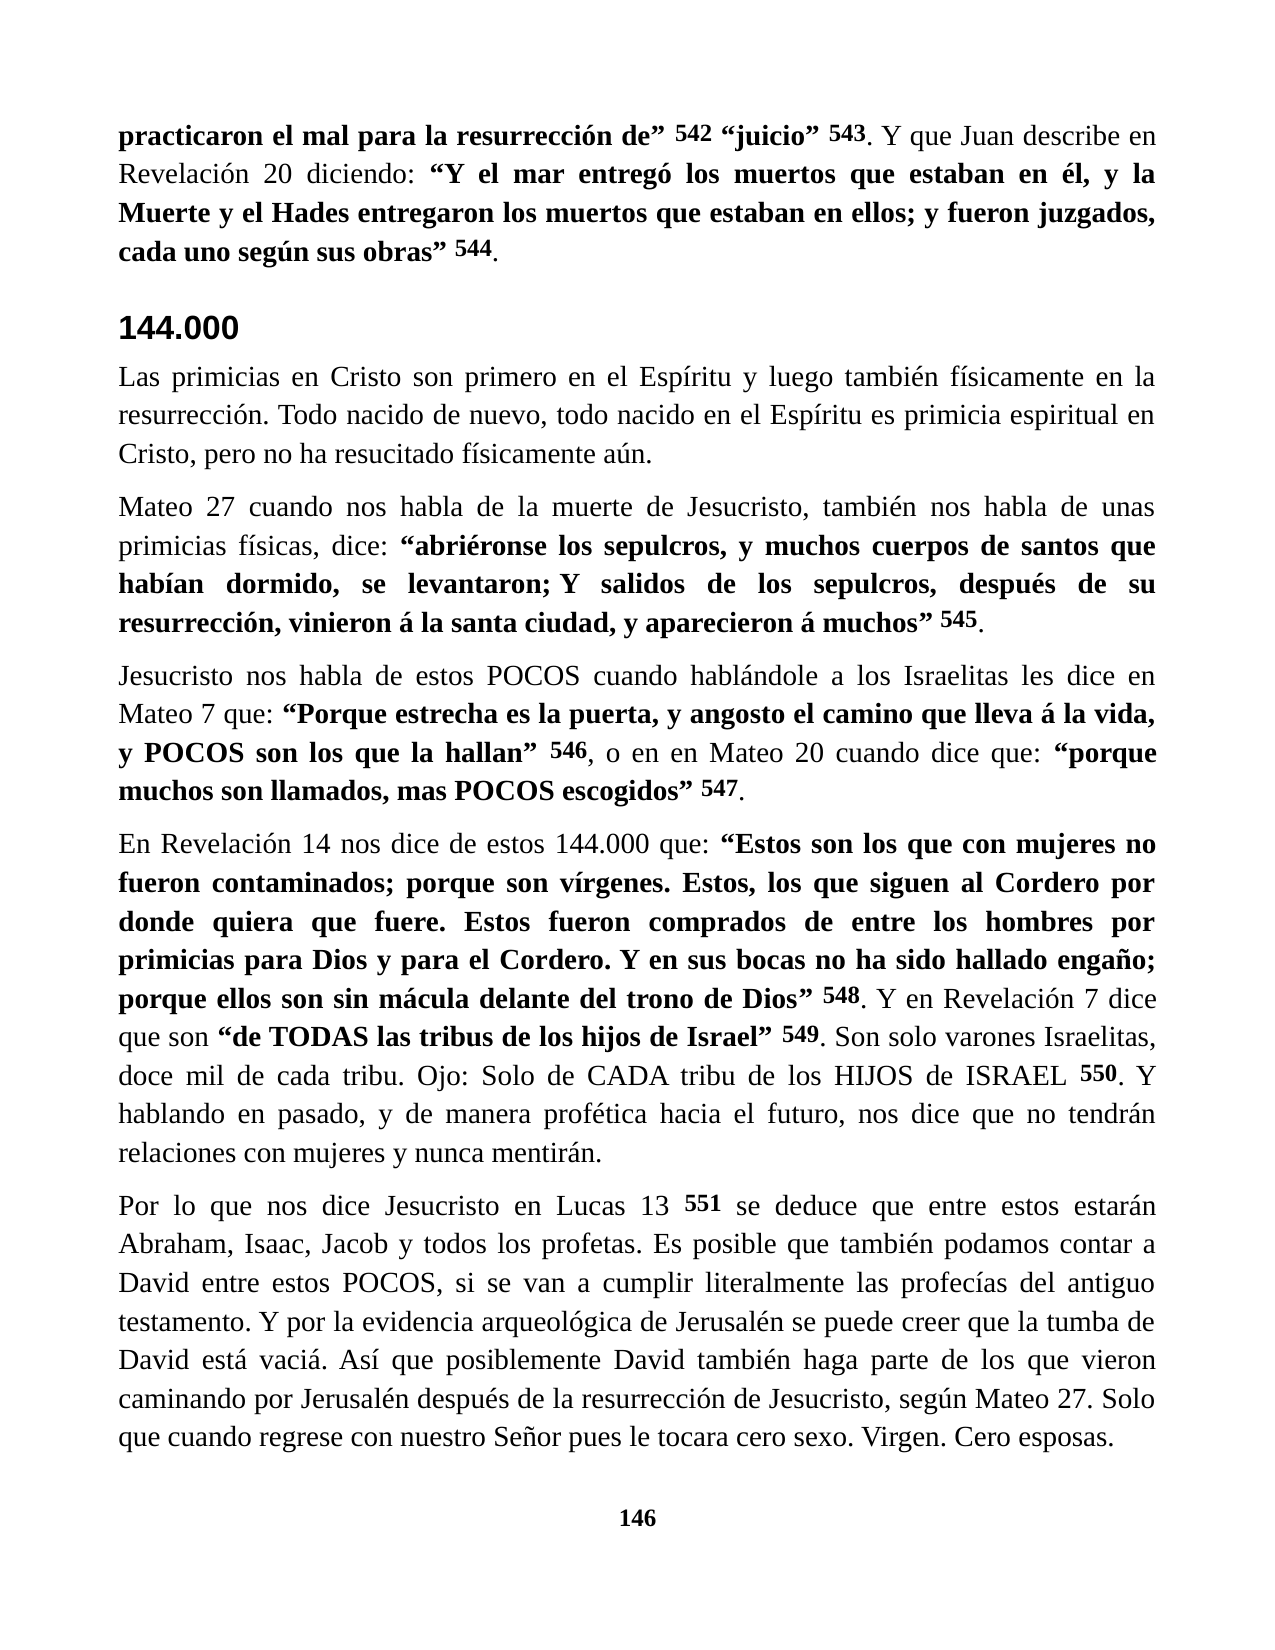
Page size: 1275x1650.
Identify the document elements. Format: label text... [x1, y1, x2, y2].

subtitle 144.000 [118, 308, 1157, 346]
text En Revelación 14 nos dice de estos 144.000 que: “Estos son los que con mujeres no fueron contaminados; porque son vírgenes. Estos, los que siguen al Cordero por donde quiera que fuere. Estos fueron comprados de entre los hombres por primicias para Dios y para el Cordero. Y en sus bocas no ha sido hallado engaño; porque ellos son sin mácula delante del trono de Dios” . Y en Revelación 7 dice que son “de TODAS las tribus de los hijos de Israel” . Son solo varones Israelitas, doce mil de cada tribu. Ojo: Solo de CADA tribu de los HIJOS de ISRAEL . Y hablando en pasado, y de manera profética hacia el futuro, nos dice que no tendrán relaciones con mujeres y nunca mentirán. [118, 827, 1157, 1168]
text Las primicias en Cristo son primero en el Espíritu y luego también físicamente en la resurrección. Todo nacido de nuevo, todo nacido en el Espíritu es primicia espiritual en Cristo, pero no ha resucitado físicamente aún. [118, 359, 1157, 469]
text Por lo que nos dice Jesucristo en Lucas 13 se deduce que entre estos estarán Abraham, Isaac, Jacob y todos los profetas. Es posible que también podamos contar a David entre estos POCOS, si se van a cumplir literalmente las profecías del antiguo testamento. Y por la evidencia arqueológica de Jerusalén se puede creer que la tumba de David está vaciá. Así que posiblemente David también haga parte de los que vieron caminando por Jerusalén después de la resurrección de Jesucristo, según Mateo 27. Solo que cuando regrese con nuestro Señor pues le tocara cero sexo. Virgen. Cero esposas. [118, 1188, 1157, 1453]
text Jesucristo nos habla de estos POCOS cuando hablándole a los Israelitas les dice en Mateo 7 que: “Porque estrecha es la puerta, y angosto el camino que lleva á la vida, y POCOS son los que la hallan” , o en en Mateo 20 cuando dice que: “porque muchos son llamados, mas POCOS escogidos” . [118, 658, 1157, 807]
text practicaron el mal para la resurrección de” “juicio” . Y que Juan describe en Revelación 20 diciendo: “Y el mar entregó los muertos que estaban en él, y la Muerte y el Hades entregaron los muertos que estaban en ellos; y fueron juzgados, cada uno según sus obras” . [118, 118, 1157, 267]
text Mateo 27 cuando nos habla de la muerte de Jesucristo, también nos habla de unas primicias físicas, dice: “abriéronse los sepulcros, y muchos cuerpos de santos que habían dormido, se levantaron; Y salidos de los sepulcros, después de su resurrección, vinieron á la santa ciudad, y aparecieron á muchos” . [118, 489, 1157, 638]
